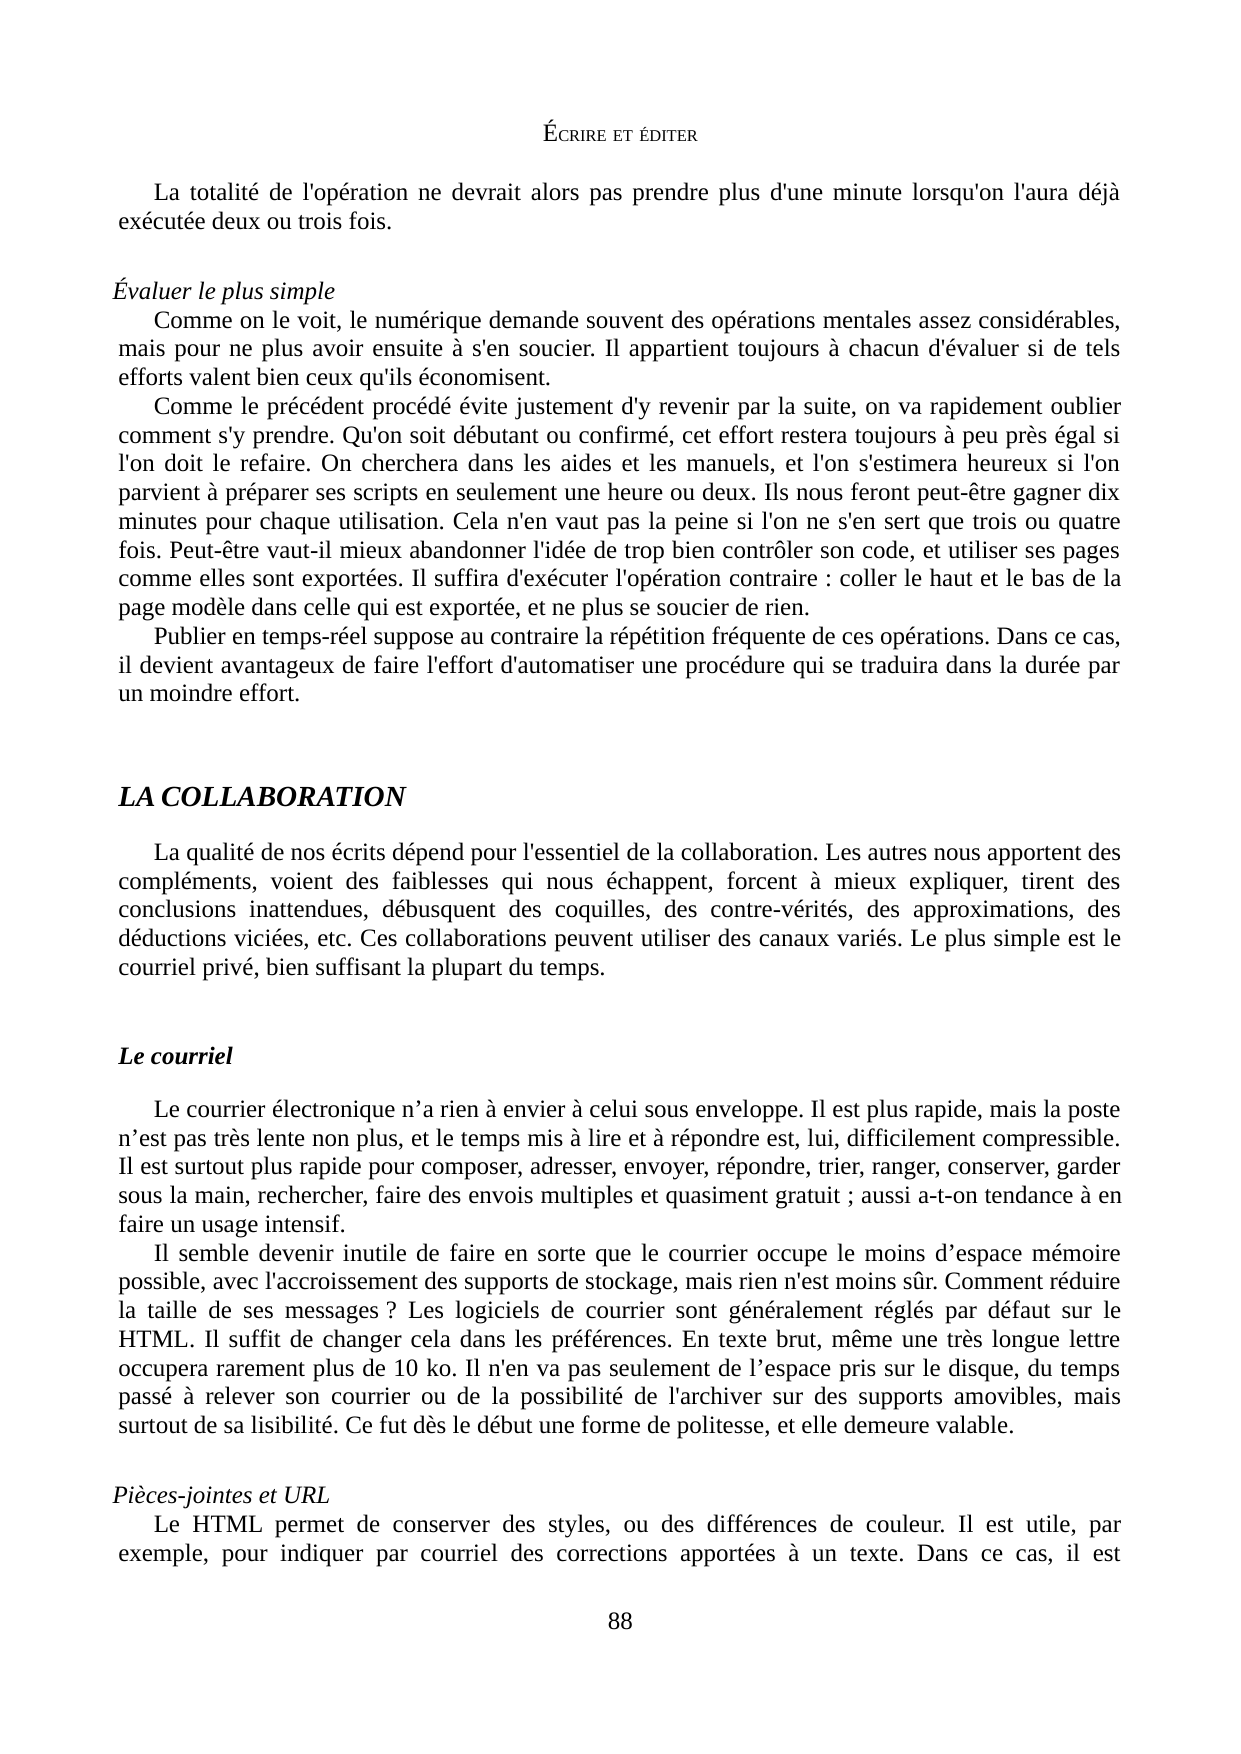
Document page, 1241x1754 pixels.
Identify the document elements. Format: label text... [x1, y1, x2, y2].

text Publier en temps-réel suppose au contraire la répétition fréquente de ces opérations. Dans ce cas, il devient avantageux de faire l'effort d'automatiser une procédure qui se traduira dans la durée par un moindre effort. [118, 621, 1122, 707]
subtitle Pièces-jointes et URL [112, 1480, 1122, 1509]
subtitle La collaboration [118, 779, 1122, 813]
subtitle Le courriel [118, 1041, 1122, 1070]
text La qualité de nos écrits dépend pour l'essentiel de la collaboration. Les autres nous apportent des compléments, voient des faiblesses qui nous échappent, forcent à mieux expliquer, tirent des conclusions inattendues, débusquent des coquilles, des contre-vérités, des approximations, des déductions viciées, etc. Ces collaborations peuvent utiliser des canaux variés. Le plus simple est le courriel privé, bien suffisant la plupart du temps. [118, 837, 1122, 981]
text Comme on le voit, le numérique demande souvent des opérations mentales assez considérables, mais pour ne plus avoir ensuite à s'en soucier. Il appartient toujours à chacun d'évaluer si de tels efforts valent bien ceux qu'ils économisent. [118, 305, 1122, 391]
text Il semble devenir inutile de faire en sorte que le courrier occupe le moins d’espace mémoire possible, avec l'accroissement des supports de stockage, mais rien n'est moins sûr. Comment réduire la taille de ses messages ? Les logiciels de courrier sont généralement réglés par défaut sur le HTML. Il suffit de changer cela dans les préférences. En texte brut, même une très longue lettre occupera rarement plus de 10 ko. Il n'en va pas seulement de l’espace pris sur le disque, du temps passé à relever son courrier ou de la possibilité de l'archiver sur des supports amovibles, mais surtout de sa lisibilité. Ce fut dès le début une forme de politesse, et elle demeure valable. [118, 1238, 1122, 1439]
text Comme le précédent procédé évite justement d'y revenir par la suite, on va rapidement oublier comment s'y prendre. Qu'on soit débutant ou confirmé, cet effort restera toujours à peu près égal si l'on doit le refaire. On cherchera dans les aides et les manuels, et l'on s'estimera heureux si l'on parvient à préparer ses scripts en seulement une heure ou deux. Ils nous feront peut-être gagner dix minutes pour chaque utilisation. Cela n'en vaut pas la peine si l'on ne s'en sert que trois ou quatre fois. Peut-être vaut-il mieux abandonner l'idée de trop bien contrôler son code, et utiliser ses pages comme elles sont exportées. Il suffira d'exécuter l'opération contraire : coller le haut et le bas de la page modèle dans celle qui est exportée, et ne plus se soucier de rien. [118, 391, 1122, 621]
text La totalité de l'opération ne devrait alors pas prendre plus d'une minute lorsqu'on l'aura déjà exécutée deux ou trois fois. [118, 177, 1122, 234]
text Le HTML permet de conserver des styles, ou des différences de couleur. Il est utile, par exemple, pour indiquer par courriel des corrections apportées à un texte. Dans ce cas, il est [118, 1509, 1122, 1566]
text Le courrier électronique n’a rien à envier à celui sous enveloppe. Il est plus rapide, mais la poste n’est pas très lente non plus, et le temps mis à lire et à répondre est, lui, difficilement compressible. Il est surtout plus rapide pour composer, adresser, envoyer, répondre, trier, ranger, conserver, garder sous la main, rechercher, faire des envois multiples et quasiment gratuit ; aussi a-t-on tendance à en faire un usage intensif. [118, 1094, 1122, 1238]
subtitle Évaluer le plus simple [112, 276, 1122, 305]
